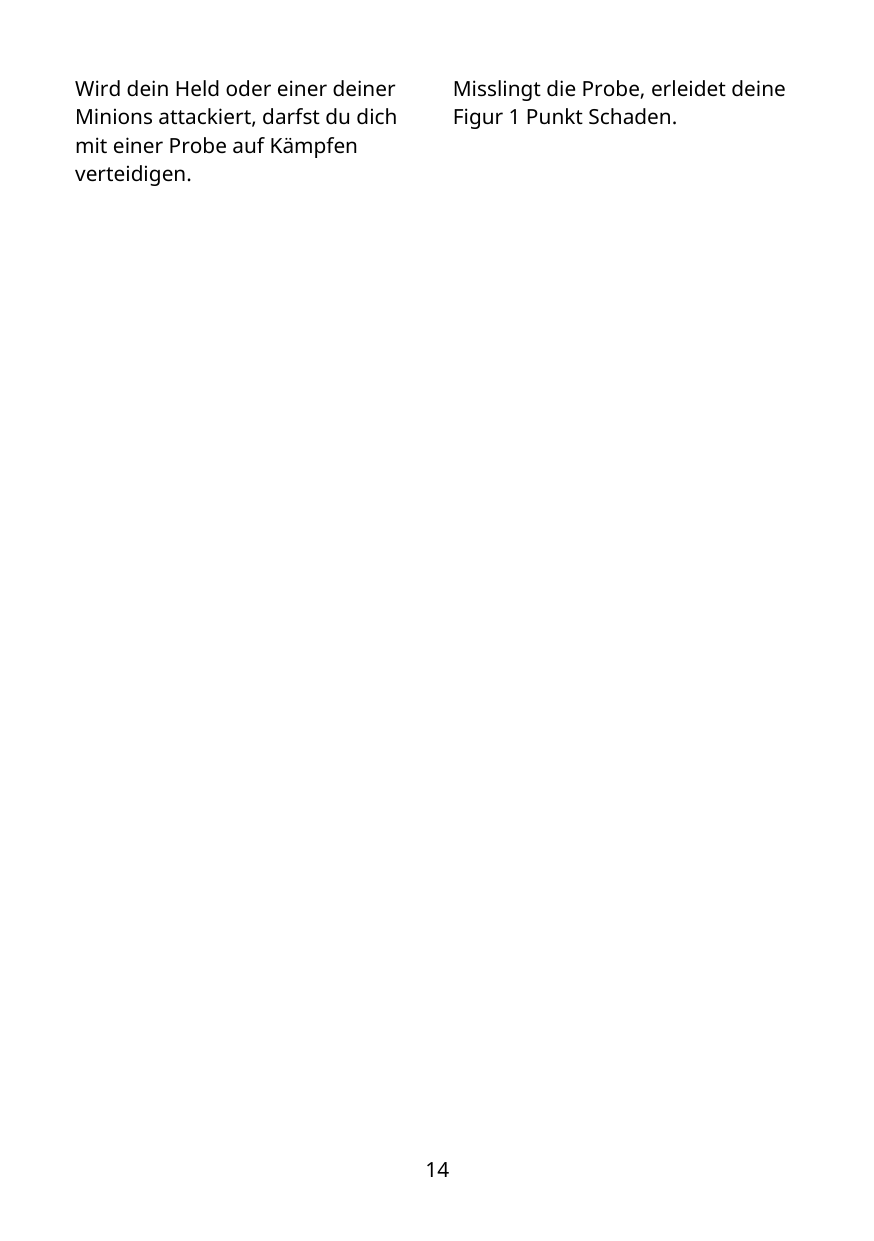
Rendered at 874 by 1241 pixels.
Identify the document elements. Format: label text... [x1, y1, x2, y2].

text Misslingt die Probe, erleidet deine Figur 1 Punkt Schaden. [453, 74, 799, 131]
text Wird dein Held oder einer deiner Minions attackiert, darfst du dich mit einer Probe auf Kämpfen verteidigen. [75, 74, 421, 188]
